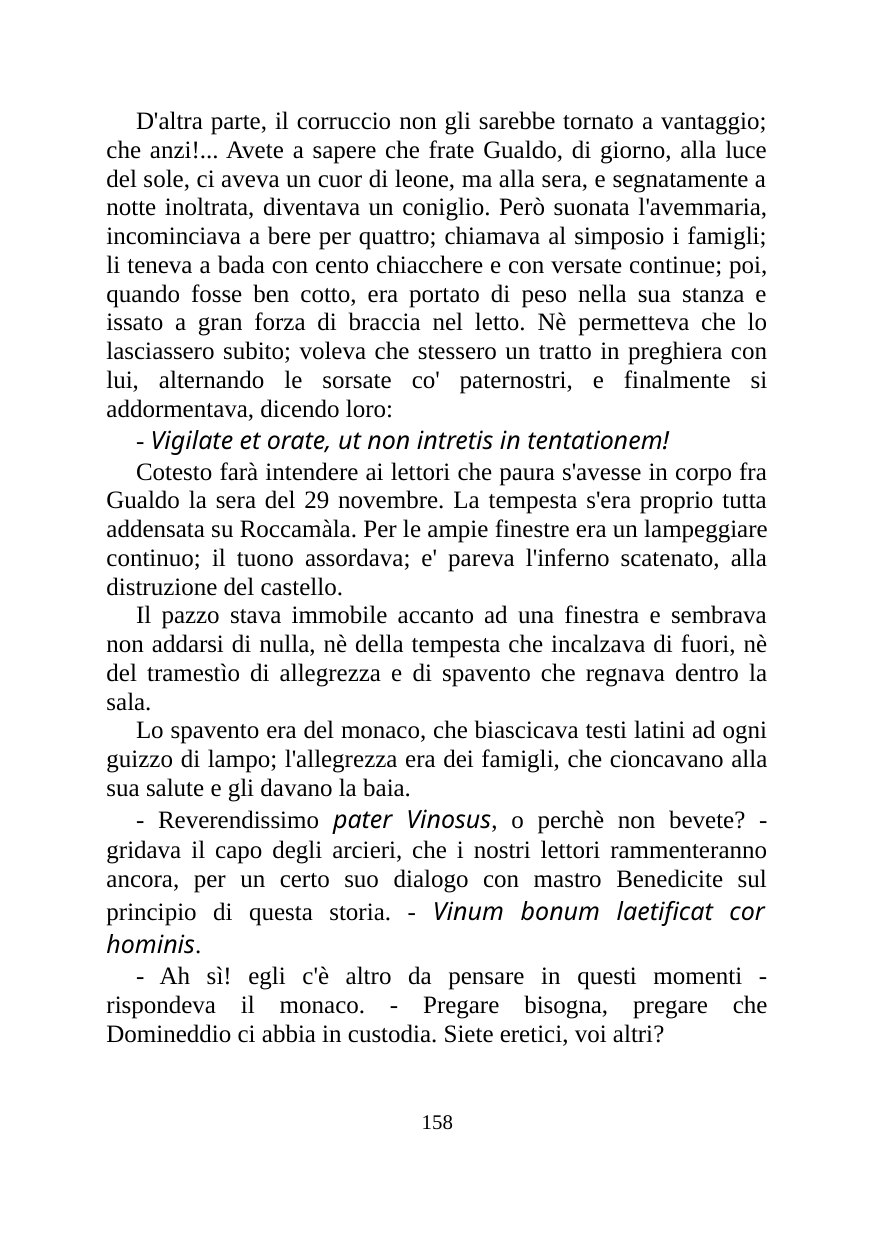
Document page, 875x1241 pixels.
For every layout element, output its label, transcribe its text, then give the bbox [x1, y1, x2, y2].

text Il pazzo stava immobile accanto ad una finestra e sembrava non addarsi di nulla, nè della tempesta che incalzava di fuori, nè del tramestìo di allegrezza e di spavento che regnava dentro la sala. [106, 600, 768, 715]
text Cotesto farà intendere ai lettori che paura s'avesse in corpo fra Gualdo la sera del 29 novembre. La tempesta s'era proprio tutta addensata su Roccamàla. Per le ampie finestre era un lampeggiare continuo; il tuono assordava; e' pareva l'inferno scatenato, alla distruzione del castello. [106, 457, 768, 600]
text - Reverendissimo pater Vinosus, o perchè non bevete? - gridava il capo degli arcieri, che i nostri lettori rammenteranno ancora, per un certo suo dialogo con mastro Benedicite sul principio di questa storia. - Vinum bonum laetificat cor hominis. [106, 802, 768, 961]
text - Vigilate et orate, ut non intretis in tentationem! [106, 422, 768, 457]
text - Ah sì! egli c'è altro da pensare in questi momenti - rispondeva il monaco. - Pregare bisogna, pregare che Domineddio ci abbia in custodia. Siete eretici, voi altri? [106, 961, 768, 1047]
text D'altra parte, il corruccio non gli sarebbe tornato a vantaggio; che anzi!... Avete a sapere che frate Gualdo, di giorno, alla luce del sole, ci aveva un cuor di leone, ma alla sera, e segnatamente a notte inoltrata, diventava un coniglio. Però suonata l'avemmaria, incominciava a bere per quattro; chiamava al simposio i famigli; li teneva a bada con cento chiacchere e con versate continue; poi, quando fosse ben cotto, era portato di peso nella sua stanza e issato a gran forza di braccia nel letto. Nè permetteva che lo lasciassero subito; voleva che stessero un tratto in preghiera con lui, alternando le sorsate co' paternostri, e finalmente si addormentava, dicendo loro: [106, 106, 768, 422]
text Lo spavento era del monaco, che biascicava testi latini ad ogni guizzo di lampo; l'allegrezza era dei famigli, che cioncavano alla sua salute e gli davano la baia. [106, 715, 768, 802]
